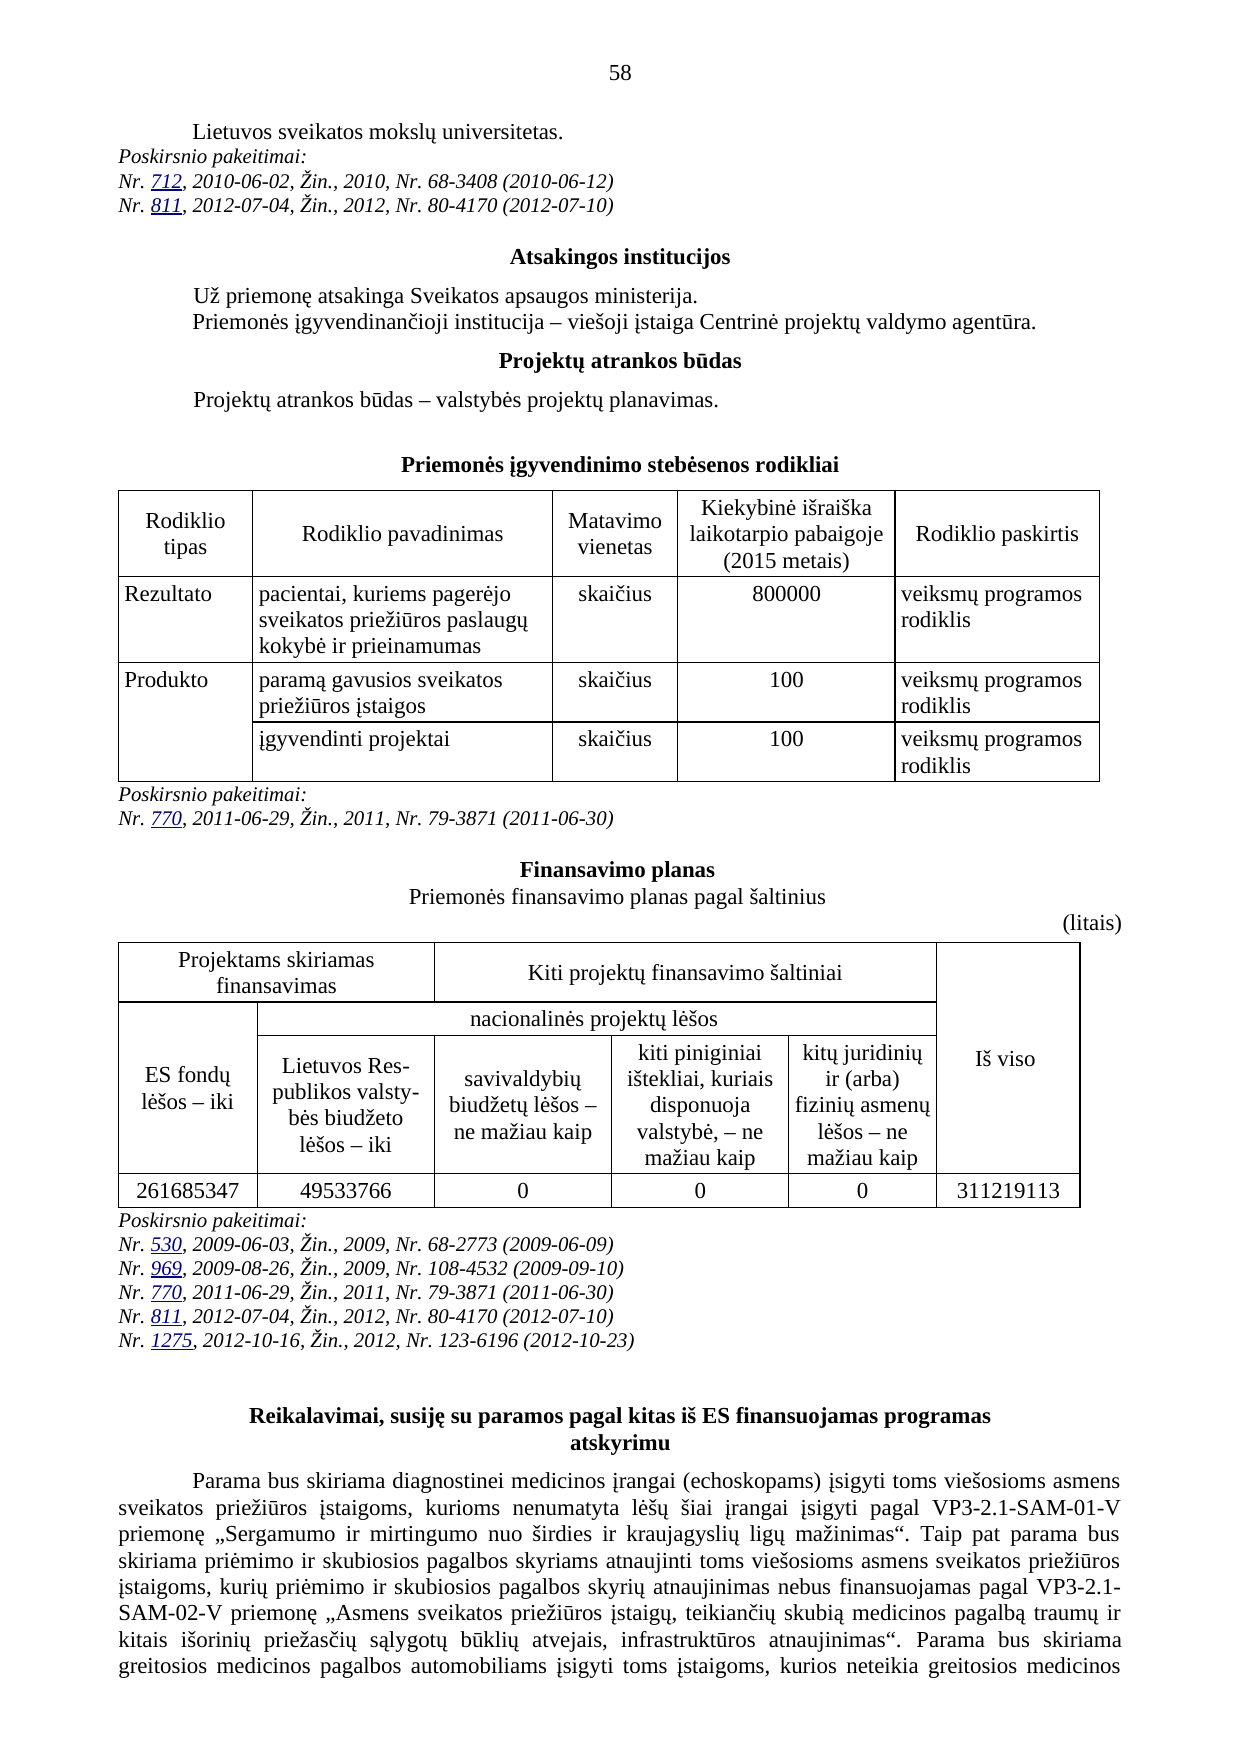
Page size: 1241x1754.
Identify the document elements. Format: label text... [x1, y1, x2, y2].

text Priemonės finansavimo planas pagal šaltinius [118, 883, 1122, 909]
table_cell paramą gavusios sveikatos priežiūros įstaigos [253, 663, 552, 721]
table_cell savivaldybių biudžetų lėšos – ne mažiau kaip [435, 1036, 611, 1173]
table_cell skaičius [553, 577, 677, 662]
table_cell veiksmų programos rodiklis [896, 663, 1099, 721]
text Nr. 770, 2011-06-29, Žin., 2011, Nr. 79-3871 (2011-06-30) [118, 1280, 1122, 1304]
text Poskirsnio pakeitimai: [118, 782, 1122, 806]
table_cell 0 [435, 1174, 611, 1207]
text Priemonės įgyvendinančioji institucija – viešoji įstaiga Centrinė projektų valdymo agentūra. [118, 308, 1122, 334]
text Poskirsnio pakeitimai: [118, 1208, 1122, 1232]
text Projektų atrankos būdas [118, 347, 1122, 373]
text (litais) [118, 909, 1122, 936]
text Finansavimo planas [118, 857, 1122, 883]
table_cell kitų juridinių ir (arba) fizinių asmenų lėšos – ne mažiau kaip [789, 1036, 936, 1173]
text Nr. 770, 2011-06-29, Žin., 2011, Nr. 79-3871 (2011-06-30) [118, 806, 1122, 830]
table_header Kiti projektų finansavimo šaltiniai [435, 943, 936, 1001]
table_cell 800000 [678, 577, 894, 662]
table_cell 0 [612, 1174, 788, 1207]
table_cell nacionalinės projektų lėšos [258, 1003, 936, 1035]
table_header Kiekybinė išraiška laikotarpio pabaigoje (2015 metais) [678, 491, 894, 576]
table_cell 0 [789, 1174, 936, 1207]
table_cell veiksmų programos rodiklis [896, 723, 1099, 781]
text Lietuvos sveikatos mokslų universitetas. [118, 118, 1122, 144]
text Projektų atrankos būdas – valstybės projektų planavimas. [118, 386, 1122, 412]
text Reikalavimai, susiję su paramos pagal kitas iš ES finansuojamas programas atskyrimu [118, 1402, 1122, 1455]
table_header Projektams skiriamas finansavimas [119, 943, 434, 1001]
text Nr. 712, 2010-06-02, Žin., 2010, Nr. 68-3408 (2010-06-12) [118, 168, 1122, 193]
text Nr. 811, 2012-07-04, Žin., 2012, Nr. 80-4170 (2012-07-10) [118, 1304, 1122, 1328]
table_cell skaičius [553, 723, 677, 781]
text Nr. 1275, 2012-10-16, Žin., 2012, Nr. 123-6196 (2012-10-23) [118, 1328, 1122, 1352]
table_header Iš viso [937, 943, 1079, 1173]
table_cell 100 [678, 663, 894, 721]
table_cell ES fondų lėšos – iki [119, 1003, 257, 1173]
table_cell 261685347 [119, 1174, 257, 1207]
text Nr. 969, 2009-08-26, Žin., 2009, Nr. 108-4532 (2009-09-10) [118, 1256, 1122, 1280]
table_cell Lietuvos Res­publikos valsty­bės biudžeto lėšos – iki [258, 1036, 434, 1173]
table_cell veiksmų programos rodiklis [896, 577, 1099, 662]
table_cell pacientai, kuriems pagerėjo sveikatos priežiūros paslaugų kokybė ir prieinamumas [253, 577, 552, 662]
table_cell Produkto [119, 663, 252, 781]
table_cell 100 [678, 723, 894, 781]
text Atsakingos institucijos [118, 243, 1122, 269]
table_header Rodiklio tipas [119, 491, 252, 576]
table_cell 49533766 [258, 1174, 434, 1207]
table_cell skaičius [553, 663, 677, 721]
table_header Rodiklio paskirtis [896, 491, 1099, 576]
table_cell kiti piniginiai ištekliai, kuriais disponuoja valstybė, – ne mažiau kaip [612, 1036, 788, 1173]
text Priemonės įgyvendinimo stebėsenos rodikliai [118, 451, 1122, 477]
text Poskirsnio pakeitimai: [118, 144, 1122, 168]
text Nr. 811, 2012-07-04, Žin., 2012, Nr. 80-4170 (2012-07-10) [118, 193, 1122, 217]
text Už priemonę atsakinga Sveikatos apsaugos ministerija. [118, 282, 1122, 308]
text Parama bus skiriama diagnostinei medicinos įrangai (echoskopams) įsigyti toms viešosioms asmens sveikatos priežiūros įstaigoms, kurioms nenumatyta lėšų šiai įrangai įsigyti pagal VP3-2.1-SAM-01-V priemonę „Sergamumo ir mirtingumo nuo širdies ir kraujagyslių ligų mažinimas“. Taip pat parama bus skiriama priėmimo ir skubiosios pagalbos skyriams atnaujinti toms viešosioms asmens sveikatos priežiūros įstaigoms, kurių priėmimo ir skubiosios pagalbos skyrių atnaujinimas nebus finansuojamas pagal VP3-2.1-SAM-02-V priemonę „Asmens sveikatos priežiūros įstaigų, teikiančių skubią medicinos pagalbą traumų ir kitais išorinių priežasčių sąlygotų būklių atvejais, infrastruktūros atnaujinimas“. Parama bus skiriama greitosios medicinos pagalbos automobiliams įsigyti toms įstaigoms, kurios neteikia greitosios medicinos [118, 1468, 1122, 1678]
table_cell Rezultato [119, 577, 252, 662]
table_header Rodiklio pavadinimas [253, 491, 552, 576]
table_cell 311219113 [937, 1174, 1079, 1207]
table_cell įgyvendinti projektai [253, 723, 552, 781]
table_header Matavimo vienetas [553, 491, 677, 576]
text Nr. 530, 2009-06-03, Žin., 2009, Nr. 68-2773 (2009-06-09) [118, 1232, 1122, 1256]
